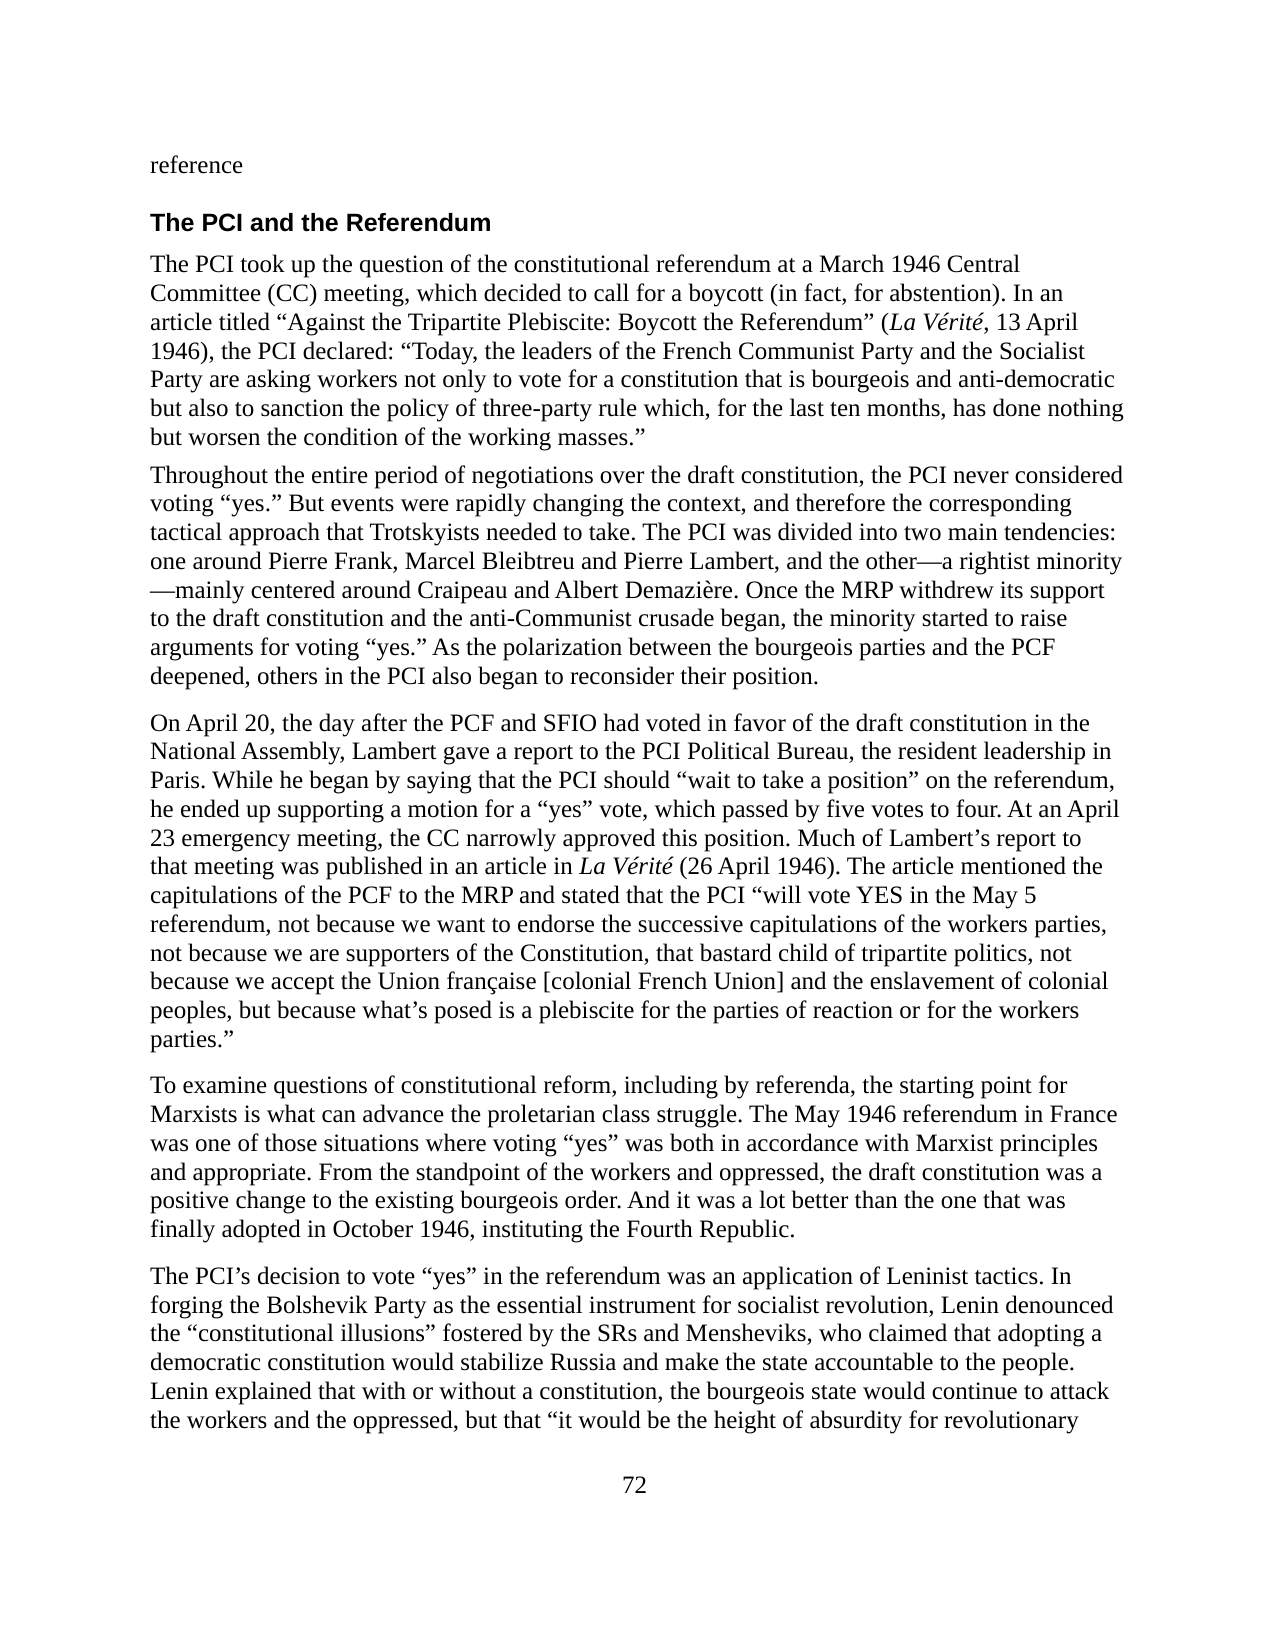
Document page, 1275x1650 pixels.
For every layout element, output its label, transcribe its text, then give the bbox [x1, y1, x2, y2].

text To examine questions of constitutional reform, including by referenda, the starting point for Marxists is what can advance the proletarian class struggle. The May 1946 referendum in France was one of those situations where voting “yes” was both in accordance with Marxist principles and appropriate. From the standpoint of the workers and oppressed, the draft constitution was a positive change to the existing bourgeois order. And it was a lot better than the one that was finally adopted in October 1946, instituting the Fourth Republic. [150, 1071, 1125, 1243]
subtitle The PCI and the Referendum [150, 208, 1125, 237]
text The PCI took up the question of the constitutional referendum at a March 1946 Central Committee (CC) meeting, which decided to call for a boycott (in fact, for abstention). In an article titled “Against the Tripartite Plebiscite: Boycott the Referendum” (La Vérité, 13 April 1946), the PCI declared: “Today, the leaders of the French Communist Party and the Socialist Party are asking workers not only to vote for a constitution that is bourgeois and anti-democratic but also to sanction the policy of three-party rule which, for the last ten months, has done nothing but worsen the condition of the working masses.” [150, 249, 1125, 451]
text On April 20, the day after the PCF and SFIO had voted in favor of the draft constitution in the National Assembly, Lambert gave a report to the PCI Political Bureau, the resident leadership in Paris. While he began by saying that the PCI should “wait to take a position” on the referendum, he ended up supporting a motion for a “yes” vote, which passed by five votes to four. At an April 23 emergency meeting, the CC narrowly approved this position. Much of Lambert’s report to that meeting was published in an article in La Vérité (26 April 1946). The article mentioned the capitulations of the PCF to the MRP and stated that the PCI “will vote YES in the May 5 referendum, not because we want to endorse the successive capitulations of the workers parties, not because we are supporters of the Constitution, that bastard child of tripartite politics, not because we accept the Union française [colonial French Union] and the enslavement of colonial peoples, but because what’s posed is a plebiscite for the parties of reaction or for the workers parties.” [150, 708, 1125, 1053]
text The PCI’s decision to vote “yes” in the referendum was an application of Leninist tactics. In forging the Bolshevik Party as the essential instrument for socialist revolution, Lenin denounced the “constitutional illusions” fostered by the SRs and Mensheviks, who claimed that adopting a democratic constitution would stabilize Russia and make the state accountable to the people. Lenin explained that with or without a constitution, the bourgeois state would continue to attack the workers and the oppressed, but that “it would be the height of absurdity for revolutionary [150, 1261, 1125, 1433]
text Throughout the entire period of negotiations over the draft constitution, the PCI never considered voting “yes.” But events were rapidly changing the context, and therefore the corresponding tactical approach that Trotskyists needed to take. The PCI was divided into two main tendencies: one around Pierre Frank, Marcel Bleibtreu and Pierre Lambert, and the other—a rightist minority—mainly centered around Craipeau and Albert Demazière. Once the MRP withdrew its support to the draft constitution and the anti-Communist crusade began, the minority started to raise arguments for voting “yes.” As the polarization between the bourgeois parties and the PCF deepened, others in the PCI also began to reconsider their position. [150, 460, 1125, 690]
